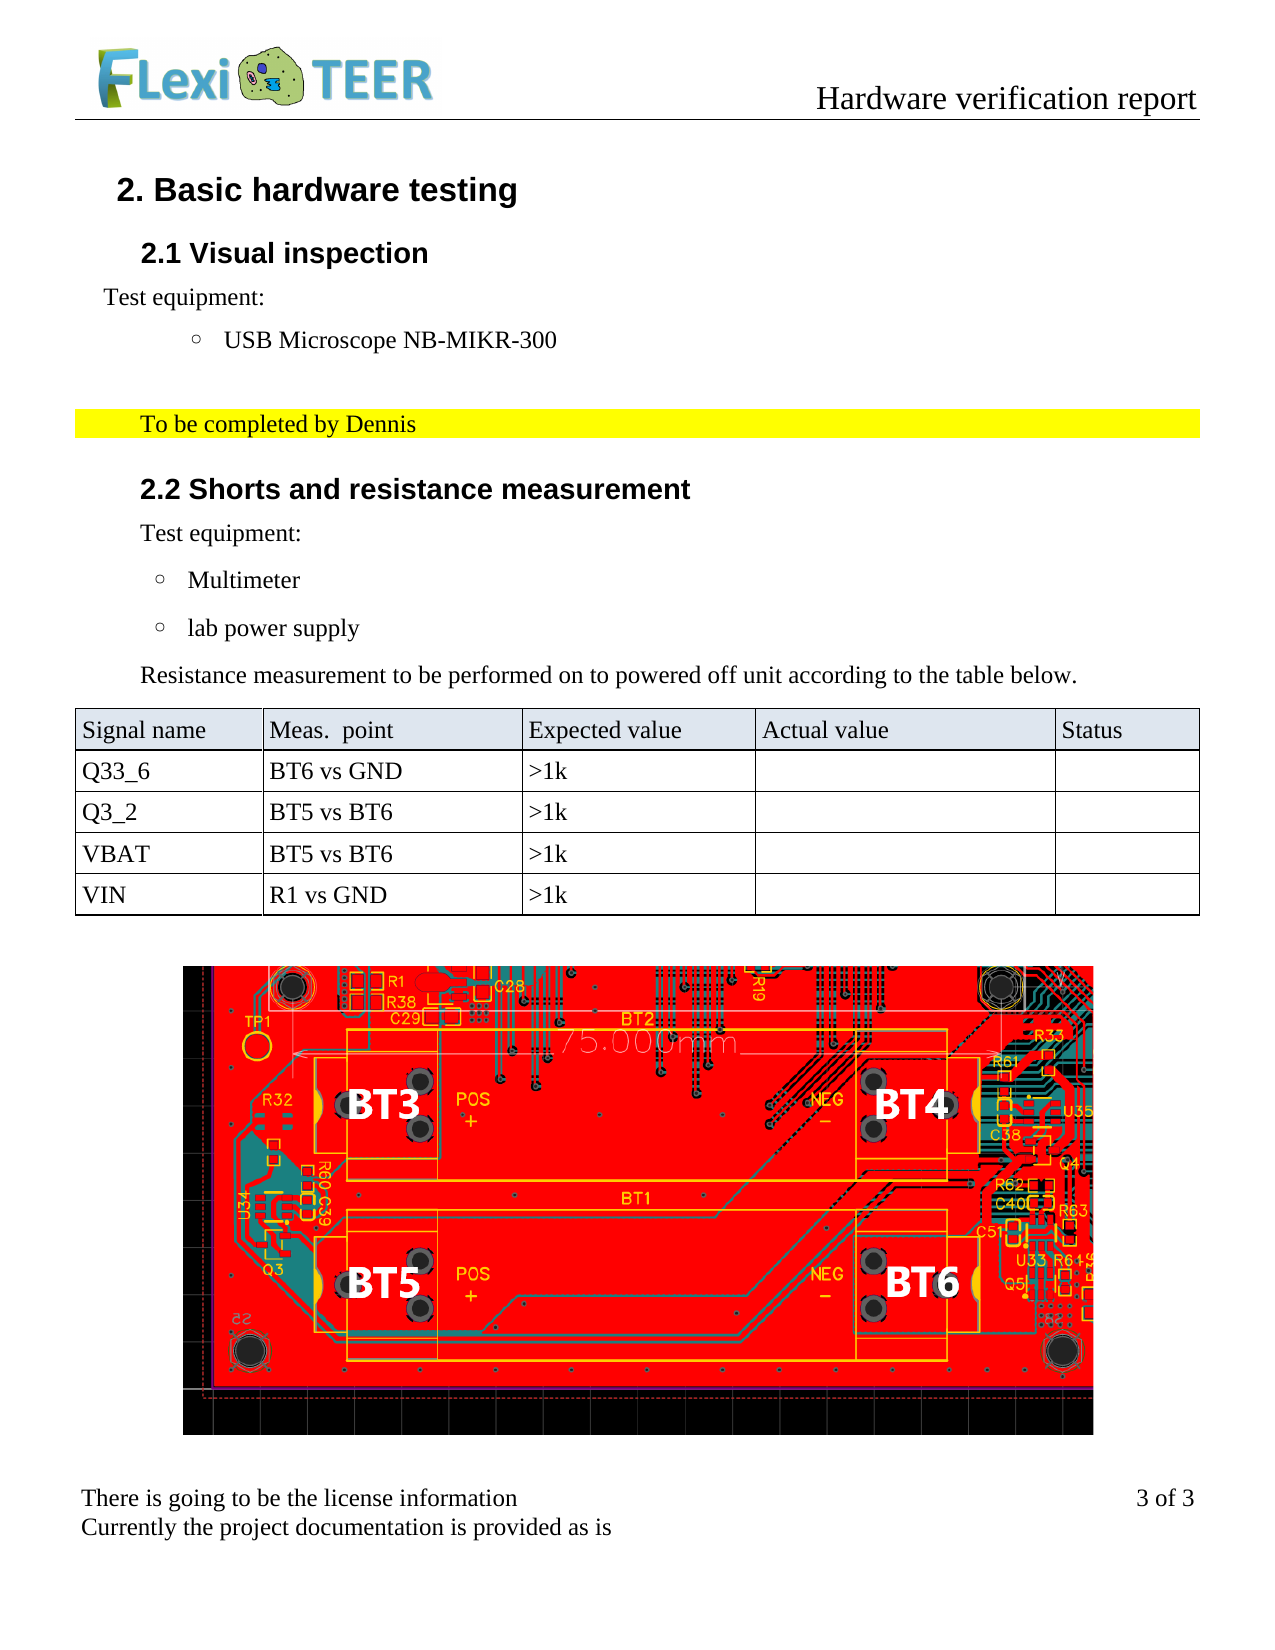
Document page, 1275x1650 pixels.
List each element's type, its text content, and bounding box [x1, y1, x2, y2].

table_cell VIN [76, 874, 262, 914]
table_cell >1k [523, 751, 755, 791]
table_header Actual value [756, 709, 1055, 749]
table_cell >1k [523, 874, 755, 914]
table_cell [1056, 833, 1199, 873]
text Test equipment: [75, 518, 1200, 547]
table_cell Q3_2 [76, 792, 262, 832]
table_cell VBAT [76, 833, 262, 873]
table_cell [1056, 874, 1199, 914]
picture [181, 963, 1094, 1435]
subtitle 2. Basic hardware testing [75, 170, 1200, 209]
table_cell [1056, 792, 1199, 832]
table_cell [756, 751, 1055, 791]
table_cell BT5 vs BT6 [264, 792, 522, 832]
text Resistance measurement to be performed on to powered off unit according to the table below. [75, 661, 1200, 689]
table_header Signal name [76, 709, 262, 749]
subtitle 2.2 Shorts and resistance measurement [75, 472, 1200, 505]
table_header Expected value [523, 709, 755, 749]
table_cell R1 vs GND [264, 874, 522, 914]
list lab power supply [150, 613, 1200, 642]
text To be completed by Dennis [75, 409, 1200, 438]
table_header Meas. point [264, 709, 522, 749]
list USB Microscope NB-MIKR-300 [186, 325, 1200, 354]
table_cell [756, 874, 1055, 914]
table_cell [756, 833, 1055, 873]
table_cell [1056, 751, 1199, 791]
table_cell >1k [523, 792, 755, 832]
table_cell >1k [523, 833, 755, 873]
picture [90, 37, 443, 116]
table_cell BT5 vs BT6 [264, 833, 522, 873]
table_cell [756, 792, 1055, 832]
subtitle 2.1 Visual inspection [103, 236, 1200, 269]
list Multimeter [150, 565, 1200, 594]
table_header Status [1056, 709, 1199, 749]
table_cell BT6 vs GND [264, 751, 522, 791]
table_cell Q33_6 [76, 751, 262, 791]
text Test equipment: [103, 282, 1200, 311]
